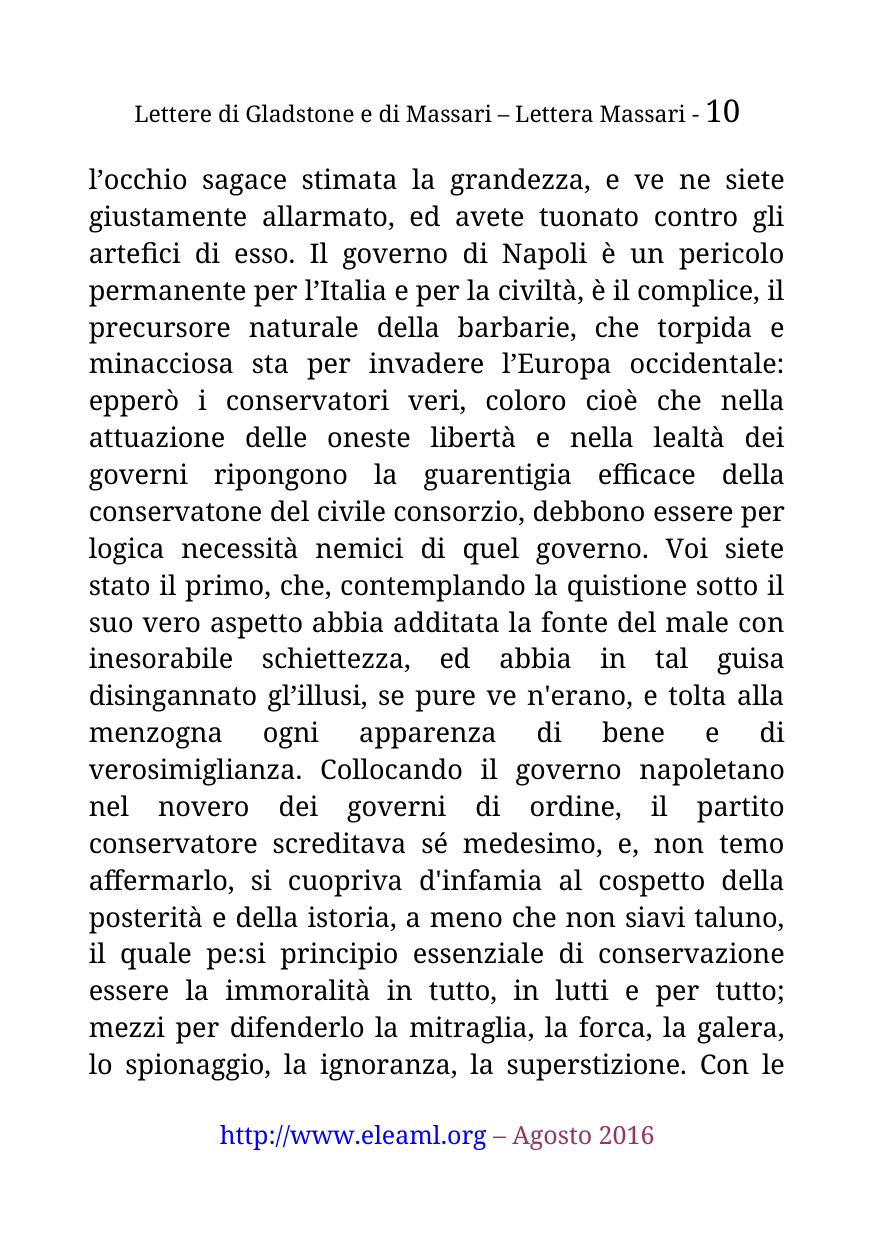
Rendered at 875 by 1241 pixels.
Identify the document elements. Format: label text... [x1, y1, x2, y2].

text l’occhio sagace stimata la grandezza, e ve ne siete giustamente allarmato, ed avete tuonato contro gli artefici di esso. Il governo di Napoli è un pericolo permanente per l’Italia e per la civiltà, è il complice, il precursore naturale della barbarie, che torpida e minacciosa sta per invadere l’Europa occidentale: epperò i conservatori veri, coloro cioè che nella attuazione delle oneste libertà e nella lealtà dei governi ripongono la guarentigia efficace della conservatone del civile consorzio, debbono essere per logica necessità nemici di quel governo. Voi siete stato il primo, che, contemplando la quistione sotto il suo vero aspetto abbia additata la fonte del male con inesorabile schiettezza, ed abbia in tal guisa disingannato gl’illusi, se pure ve n'erano, e tolta alla menzogna ogni apparenza di bene e di verosimiglianza. Collocando il governo napoletano nel novero dei governi di ordine, il partito conservatore screditava sé medesimo, e, non temo affermarlo, si cuopriva d'infamia al cospetto della posterità e della istoria, a meno che non siavi taluno, il quale pe:si principio essenziale di conservazione essere la immoralità in tutto, in lutti e per tutto; mezzi per difenderlo la mitraglia, la forca, la galera, lo spionaggio, la ignoranza, la superstizione. Con le [88, 161, 786, 1082]
